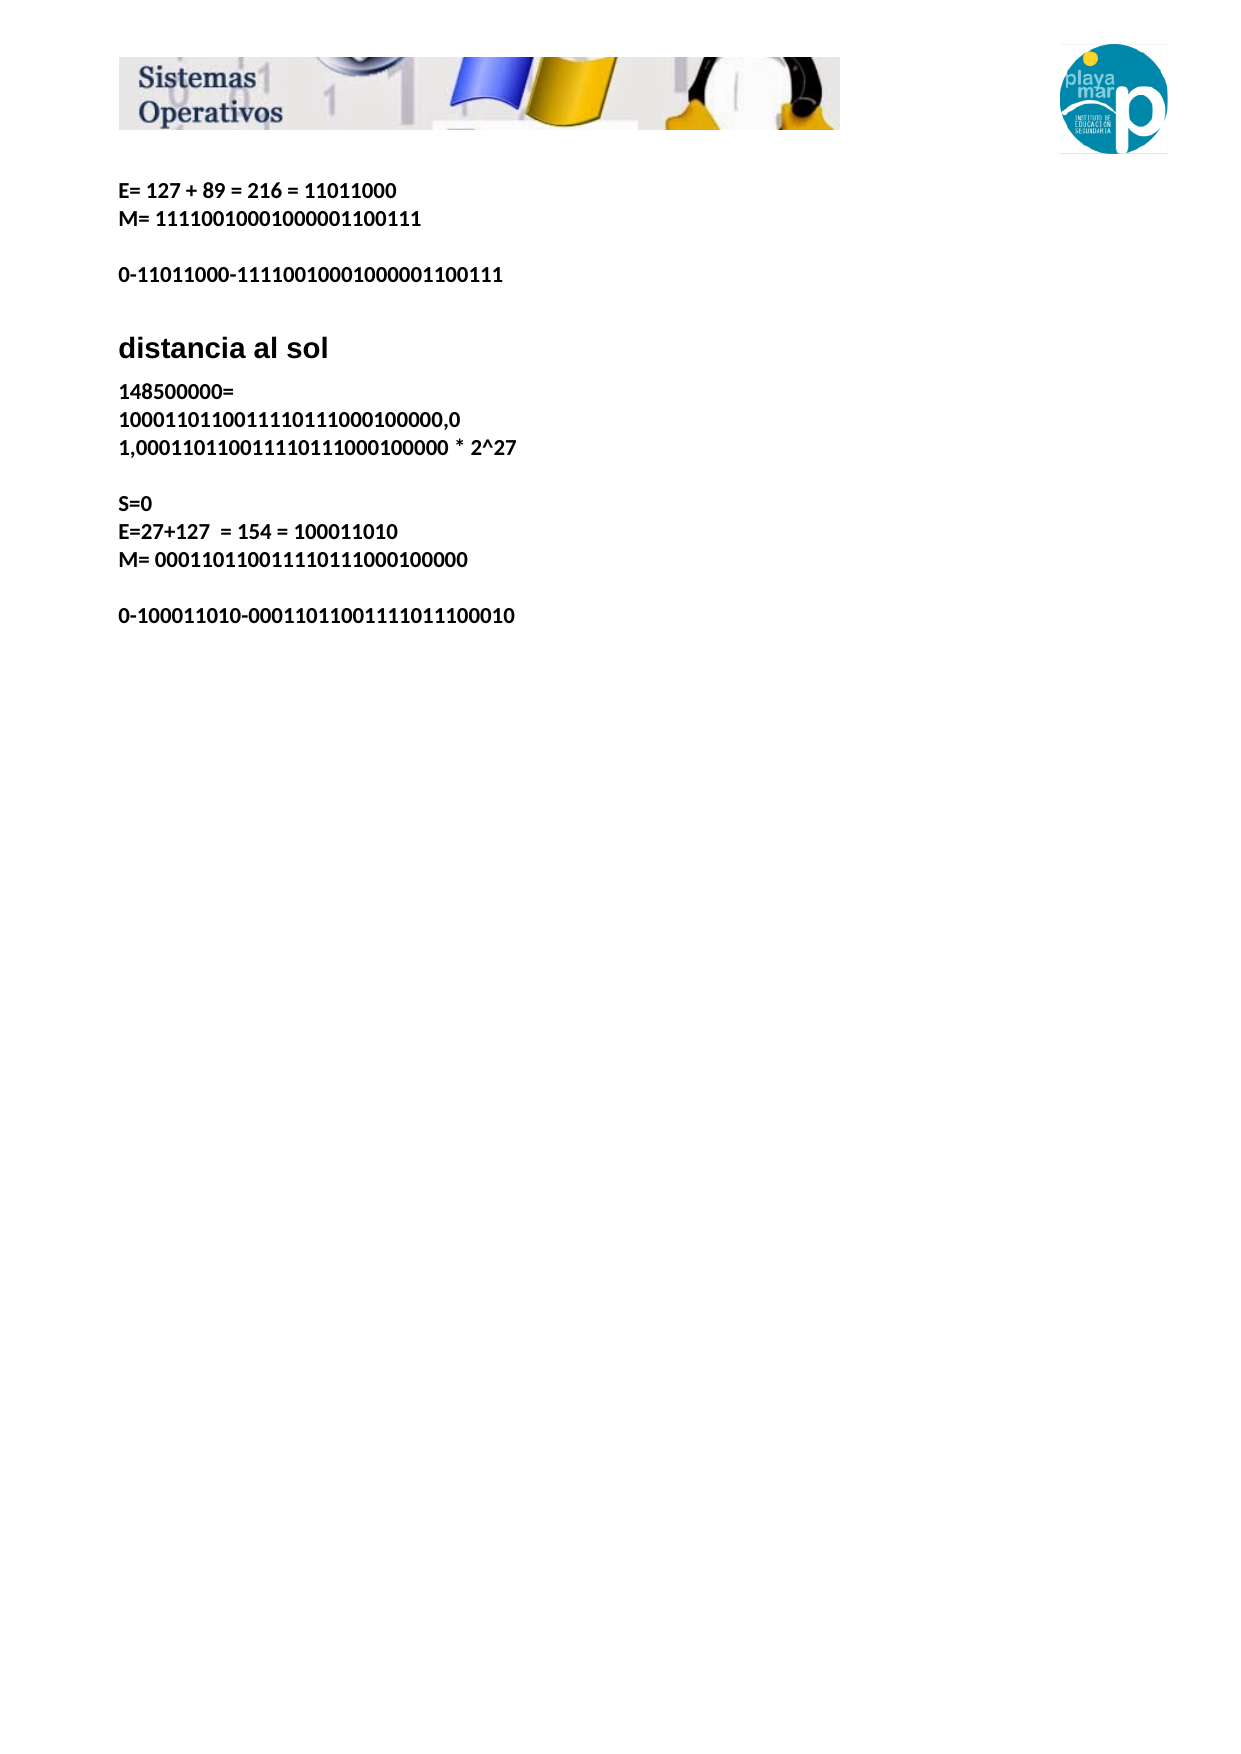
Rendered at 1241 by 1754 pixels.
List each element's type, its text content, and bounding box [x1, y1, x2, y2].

text 1,000110110011110111000100000 * 2^27 [118, 433, 1122, 461]
picture [1115, 87, 1168, 154]
picture [1079, 88, 1093, 97]
picture [119, 57, 840, 130]
text 0-100011010-00011011001111011100010 [118, 601, 1122, 629]
subtitle distancia al sol [118, 331, 1122, 365]
text M= 000110110011110111000100000 [118, 545, 1122, 573]
text E= 127 + 89 = 216 = 11011000 [118, 176, 1122, 204]
picture [1124, 44, 1168, 85]
picture [1060, 101, 1113, 154]
text S=0 [118, 489, 1122, 517]
text 1000110110011110111000100000,0 [118, 405, 1122, 433]
text M= 11110010001000001100111 [118, 204, 1122, 232]
picture [1100, 88, 1105, 97]
picture [1095, 75, 1103, 90]
text E=27+127 = 154 = 100011010 [118, 517, 1122, 545]
picture [1070, 75, 1075, 84]
picture [1060, 44, 1104, 86]
text 0-11011000-11110010001000001100111 [118, 260, 1122, 288]
text 148500000= [118, 377, 1122, 405]
picture [1108, 88, 1113, 97]
